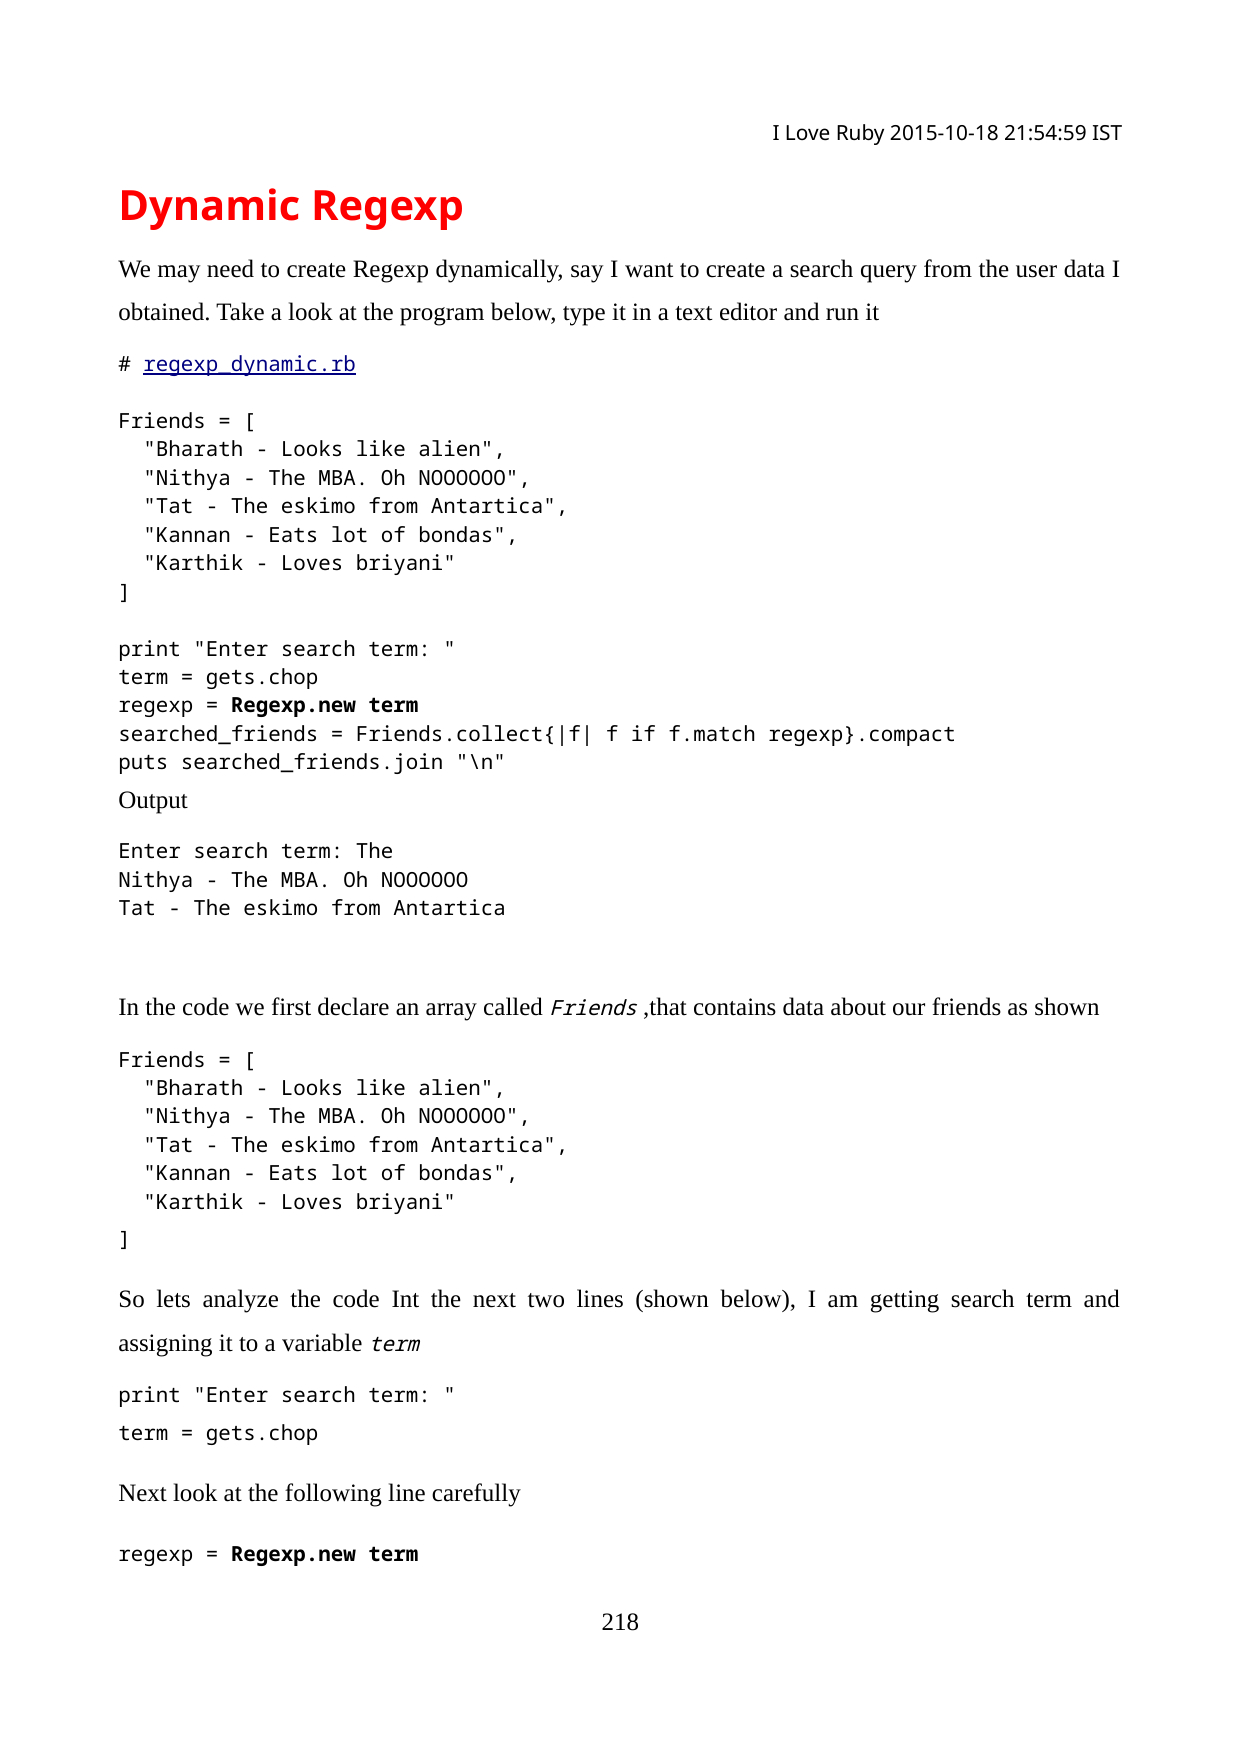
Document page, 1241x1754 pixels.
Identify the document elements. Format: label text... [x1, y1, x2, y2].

text puts searched_friends.join "\n" [118, 747, 1122, 776]
text Output [118, 785, 1122, 813]
text "Bharath - Looks like alien", [118, 1073, 1122, 1102]
text term = gets.chop [118, 662, 1122, 691]
text term = gets.chop [118, 1418, 1122, 1446]
text Nithya - The MBA. Oh NOOOOOO [118, 865, 1122, 893]
text Friends = [ [118, 1045, 1122, 1073]
subtitle Dynamic Regexp [118, 176, 1122, 233]
text Next look at the following line carefully [118, 1478, 1122, 1507]
text searched_friends = Friends.collect{|f| f if f.match regexp}.compact [118, 719, 1122, 747]
text "Kannan - Eats lot of bondas", [118, 1158, 1122, 1187]
text ] [118, 577, 1122, 605]
text Enter search term: The [118, 837, 1122, 865]
text "Kannan - Eats lot of bondas", [118, 520, 1122, 548]
text # regexp_dynamic.rb [118, 349, 1122, 378]
text "Tat - The eskimo from Antartica", [118, 1130, 1122, 1158]
text In the code we first declare an array called Friends ,that contains data about our friends as shown [118, 992, 1122, 1021]
text "Karthik - Loves briyani" [118, 548, 1122, 577]
text ] [118, 1224, 1122, 1253]
text "Bharath - Looks like alien", [118, 434, 1122, 463]
text "Tat - The eskimo from Antartica", [118, 491, 1122, 520]
text regexp = Regexp.new term [118, 1539, 1122, 1567]
text "Nithya - The MBA. Oh NOOOOOO", [118, 1102, 1122, 1130]
text print "Enter search term: " [118, 634, 1122, 662]
text Friends = [ [118, 406, 1122, 434]
text print "Enter search term: " [118, 1381, 1122, 1409]
text "Karthik - Loves briyani" [118, 1187, 1122, 1215]
text So lets analyze the code Int the next two lines (shown below), I am getting search term and assigning it to a variable term [118, 1284, 1122, 1357]
text We may need to create Regexp dynamically, say I want to create a search query from the user data I obtained. Take a look at the program below, type it in a text editor and run it [118, 254, 1122, 326]
text "Nithya - The MBA. Oh NOOOOOO", [118, 463, 1122, 491]
text Tat - The eskimo from Antartica [118, 893, 1122, 922]
text regexp = Regexp.new term [118, 691, 1122, 719]
